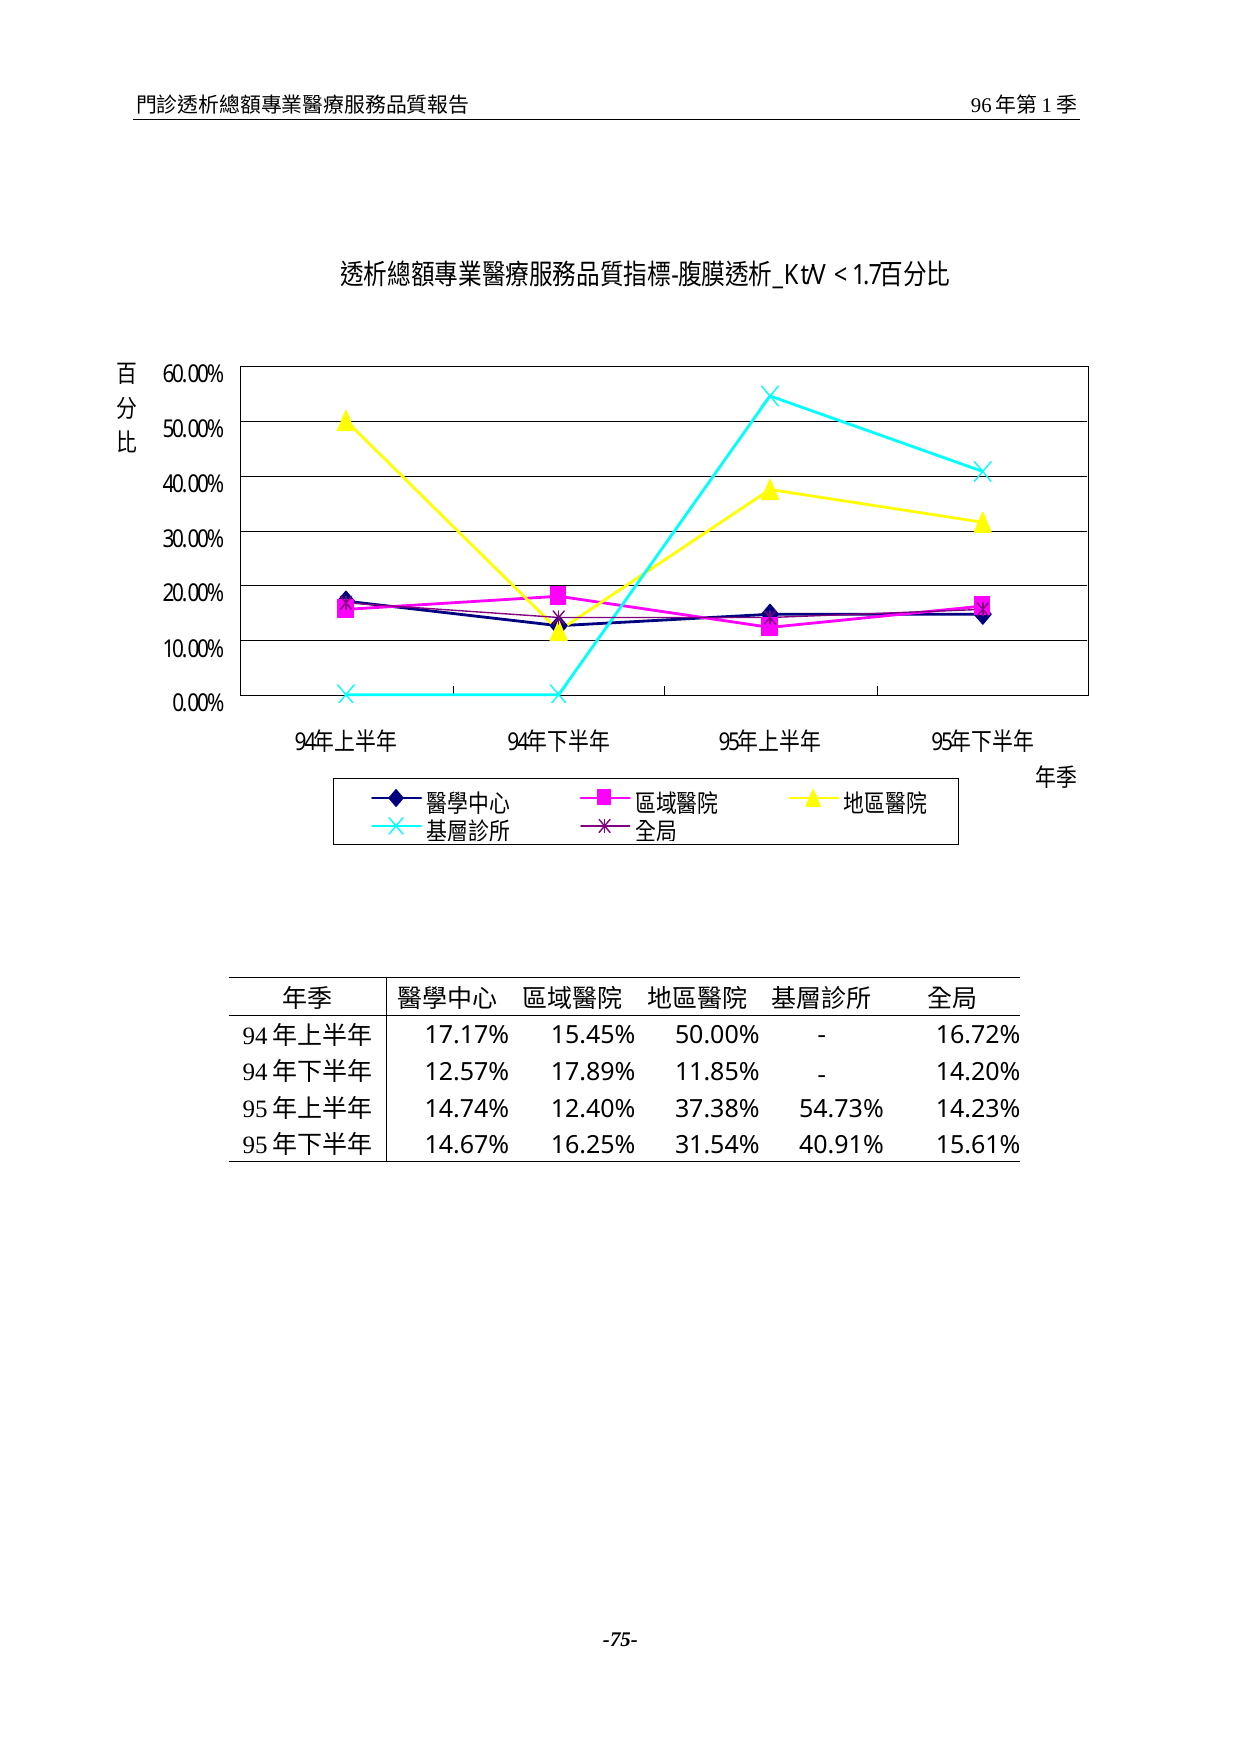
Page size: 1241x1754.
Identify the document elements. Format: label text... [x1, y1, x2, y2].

table_cell 40.91% [759, 1124, 883, 1161]
table_cell 31.54% [635, 1124, 759, 1161]
table_cell - [759, 1052, 883, 1088]
table_cell 50.00% [635, 1016, 759, 1052]
table_header 醫學中心 [387, 978, 509, 1014]
table_cell 95年下半年 [229, 1124, 386, 1161]
table_cell 11.85% [635, 1052, 759, 1088]
table_header 地區醫院 [635, 978, 759, 1014]
table_cell 16.25% [509, 1124, 635, 1161]
table_header 年季 [229, 978, 386, 1014]
table_header 區域醫院 [509, 978, 635, 1014]
table_header 基層診所 [759, 978, 883, 1014]
table_header 全局 [884, 978, 1020, 1014]
table_cell 95年上半年 [229, 1088, 386, 1124]
table_cell 16.72% [884, 1016, 1020, 1052]
table_cell 14.23% [884, 1088, 1020, 1124]
table_cell 14.20% [884, 1052, 1020, 1088]
table_cell 37.38% [635, 1088, 759, 1124]
table_cell 14.74% [387, 1088, 509, 1124]
table_cell 94年上半年 [229, 1016, 386, 1052]
table_cell 54.73% [759, 1088, 883, 1124]
table_cell 17.17% [387, 1016, 509, 1052]
table_cell - [759, 1016, 883, 1052]
table_cell 12.57% [387, 1052, 509, 1088]
table_cell 94年下半年 [229, 1052, 386, 1088]
table_cell 15.45% [509, 1016, 635, 1052]
table_cell 17.89% [509, 1052, 635, 1088]
table_cell 12.40% [509, 1088, 635, 1124]
table_cell 14.67% [387, 1124, 509, 1161]
table_cell 15.61% [884, 1124, 1020, 1161]
